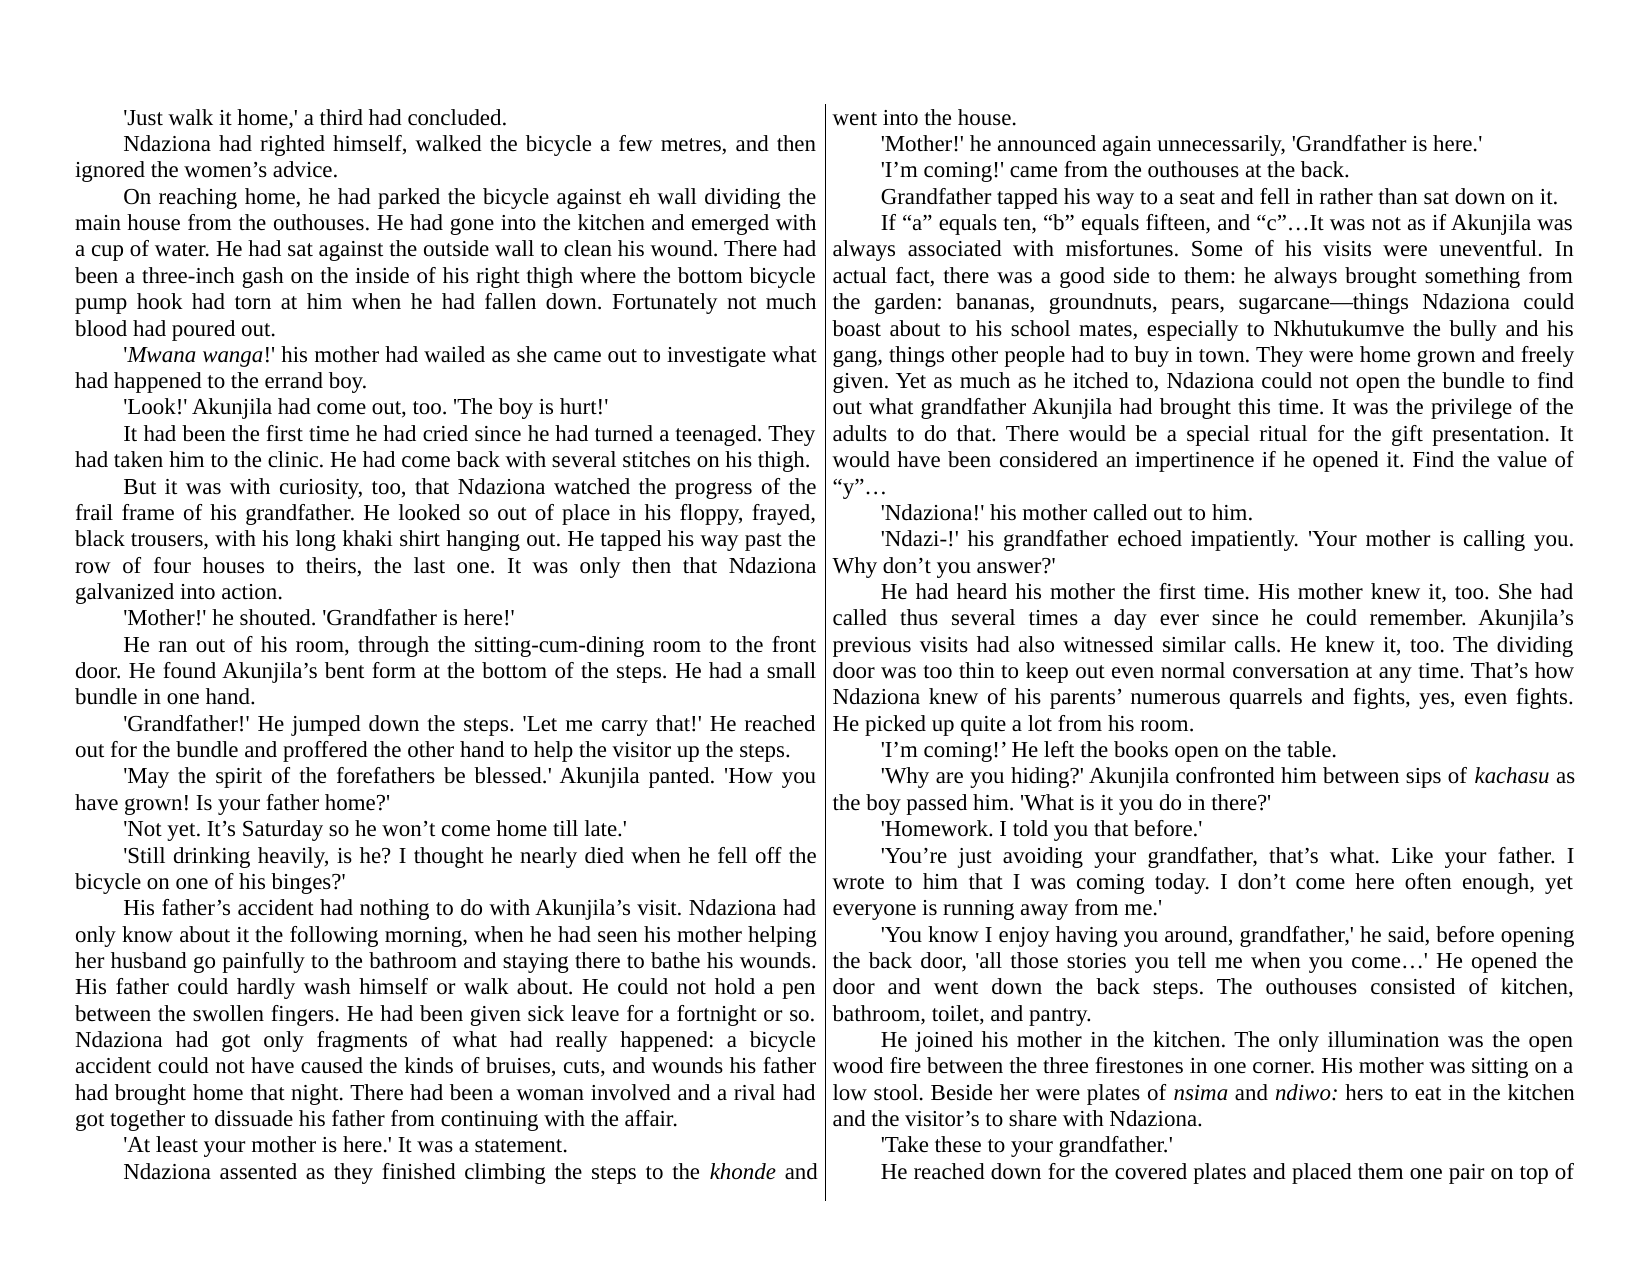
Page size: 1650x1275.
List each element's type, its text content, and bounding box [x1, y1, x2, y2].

text On reaching home, he had parked the bicycle against eh wall dividing the main house from the outhouses. He had gone into the kitchen and emerged with a cup of water. He had sat against the outside wall to clean his wound. There had been a three-inch gash on the inside of his right thigh where the bottom bicycle pump hook had torn at him when he had fallen down. Fortunately not much blood had poured out. [75, 183, 817, 341]
text 'Homework. I told you that before.' [832, 815, 1575, 842]
text 'You’re just avoiding your grandfather, that’s what. Like your father. I wrote to him that I was coming today. I don’t come here often enough, yet everyone is running away from me.' [832, 842, 1575, 921]
text 'Look!' Akunjila had come out, too. 'The boy is hurt!' [75, 394, 817, 420]
text 'Mother!' he announced again unnecessarily, 'Grandfather is here.' [832, 130, 1575, 156]
text 'Grandfather!' He jumped down the steps. 'Let me carry that!' He reached out for the bundle and proffered the other hand to help the visitor up the steps. [75, 710, 817, 763]
text Grandfather tapped his way to a seat and fell in rather than sat down on it. [832, 183, 1575, 209]
text 'Not yet. It’s Saturday so he won’t come home till late.' [75, 815, 817, 842]
text But it was with curiosity, too, that Ndaziona watched the progress of the frail frame of his grandfather. He looked so out of place in his floppy, frayed, black trousers, with his long khaki shirt hanging out. He tapped his way past the row of four houses to theirs, the last one. It was only then that Ndaziona galvanized into action. [75, 473, 817, 604]
text 'Still drinking heavily, is he? I thought he nearly died when he fell off the bicycle on one of his binges?' [75, 842, 817, 894]
text 'I’m coming!' came from the outhouses at the back. [832, 156, 1575, 183]
text Ndaziona assented as they finished climbing the steps to the khonde and [75, 1158, 817, 1184]
text 'At least your mother is here.' It was a statement. [75, 1132, 817, 1158]
text 'Mother!' he shouted. 'Grandfather is here!' [75, 604, 817, 631]
text If “a” equals ten, “b” equals fifteen, and “c”…It was not as if Akunjila was always associated with misfortunes. Some of his visits were uneventful. In actual fact, there was a good side to them: he always brought something from the garden: bananas, groundnuts, pears, sugarcane—things Ndaziona could boast about to his school mates, especially to Nkhutukumve the bully and his gang, things other people had to buy in town. They were home grown and freely given. Yet as much as he itched to, Ndaziona could not open the bundle to find out what grandfather Akunjila had brought this time. It was the privilege of the adults to do that. There would be a special ritual for the gift presentation. It would have been considered an impertinence if he opened it. Find the value of “y”… [832, 209, 1575, 499]
text 'Take these to your grandfather.' [832, 1132, 1575, 1158]
text Ndaziona had righted himself, walked the bicycle a few metres, and then ignored the women’s advice. [75, 130, 817, 183]
text It had been the first time he had cried since he had turned a teenaged. They had taken him to the clinic. He had come back with several stitches on his thigh. [75, 420, 817, 473]
text 'Just walk it home,' a third had concluded. [75, 104, 817, 130]
text 'Ndaziona!' his mother called out to him. [832, 499, 1575, 525]
text 'You know I enjoy having you around, grandfather,' he said, before opening the back door, 'all those stories you tell me when you come…' He opened the door and went down the back steps. The outhouses consisted of kitchen, bathroom, toilet, and pantry. [832, 921, 1575, 1026]
text He joined his mother in the kitchen. The only illumination was the open wood fire between the three firestones in one corner. His mother was sitting on a low stool. Beside her were plates of nsima and ndiwo: hers to eat in the kitchen and the visitor’s to share with Ndaziona. [832, 1026, 1575, 1132]
text He reached down for the covered plates and placed them one pair on top of [832, 1158, 1575, 1184]
text 'Mwana wanga!' his mother had wailed as she came out to investigate what had happened to the errand boy. [75, 341, 817, 394]
text He had heard his mother the first time. His mother knew it, too. She had called thus several times a day ever since he could remember. Akunjila’s previous visits had also witnessed similar calls. He knew it, too. The dividing door was too thin to keep out even normal conversation at any time. That’s how Ndaziona knew of his parents’ numerous quarrels and fights, yes, even fights. He picked up quite a lot from his room. [832, 578, 1575, 736]
text His father’s accident had nothing to do with Akunjila’s visit. Ndaziona had only know about it the following morning, when he had seen his mother helping her husband go painfully to the bathroom and staying there to bathe his wounds. His father could hardly wash himself or walk about. He could not hold a pen between the swollen fingers. He had been given sick leave for a fortnight or so. Ndaziona had got only fragments of what had really happened: a bicycle accident could not have caused the kinds of bruises, cuts, and wounds his father had brought home that night. There had been a woman involved and a rival had got together to dissuade his father from continuing with the affair. [75, 894, 817, 1132]
text He ran out of his room, through the sitting-cum-dining room to the front door. He found Akunjila’s bent form at the bottom of the steps. He had a small bundle in one hand. [75, 631, 817, 710]
text 'Ndazi-!' his grandfather echoed impatiently. 'Your mother is calling you. Why don’t you answer?' [832, 525, 1575, 578]
text went into the house. [832, 104, 1575, 130]
text 'Why are you hiding?' Akunjila confronted him between sips of kachasu as the boy passed him. 'What is it you do in there?' [832, 763, 1575, 815]
text 'May the spirit of the forefathers be blessed.' Akunjila panted. 'How you have grown! Is your father home?' [75, 763, 817, 815]
text 'I’m coming!’ He left the books open on the table. [832, 736, 1575, 763]
